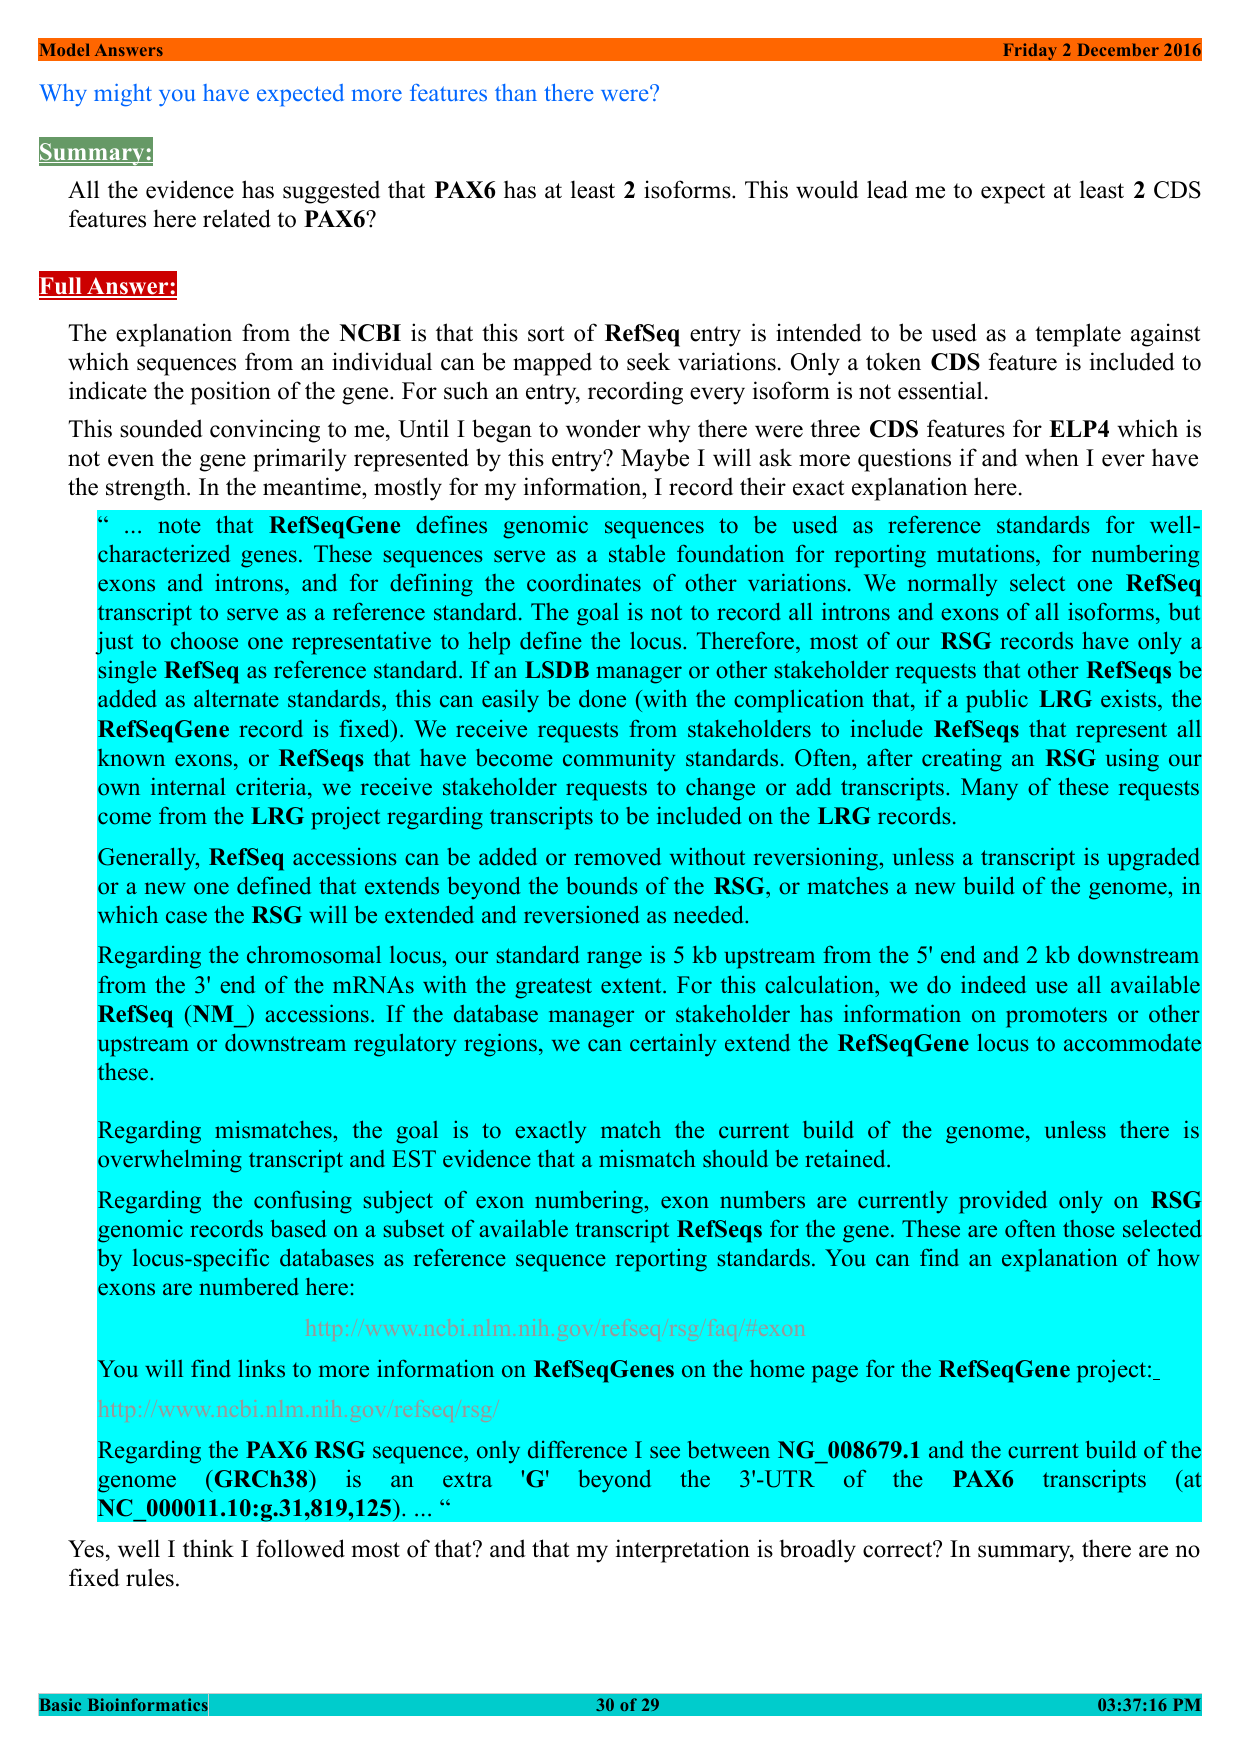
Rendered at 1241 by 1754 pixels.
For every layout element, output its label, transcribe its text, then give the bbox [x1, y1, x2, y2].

text Regarding the chromosomal locus, our standard range is 5 kb upstream from the 5' end and 2 kb downstream from the 3' end of the mRNAs with the greatest extent. For this calculation, we do indeed use all available RefSeq (NM_) accessions. If the database manager or stakeholder has information on promoters or other upstream or downstream regulatory regions, we can certainly extend the RefSeqGene locus to accommodate these. Regarding mismatches, the goal is to exactly match the current build of the genome, unless there is overwhelming transcript and EST evidence that a mismatch should be retained. [97, 940, 1202, 1173]
text All the evidence has suggested that PAX6 has at least 2 isoforms. This would lead me to expect at least 2 CDS features here related to PAX6? [68, 175, 1202, 233]
text Why might you have expected more features than there were? [38, 78, 1202, 107]
text This sounded convincing to me, Until I began to wonder why there were three CDS features for ELP4 which is not even the gene primarily represented by this entry? Maybe I will ask more questions if and when I ever have the strength. In the meantime, mostly for my information, I record their exact explanation here. [68, 414, 1202, 501]
text Yes, well I think I followed most of that? and that my interpretation is broadly correct? In summary, there are no fixed rules. [68, 1534, 1202, 1592]
text http://www.ncbi.nlm.nih.gov/refseq/rsg/ [97, 1394, 1202, 1423]
text http://www.ncbi.nlm.nih.gov/refseq/rsg/faq/#exon [97, 1313, 1202, 1342]
text “ ... note that RefSeqGene defines genomic sequences to be used as reference standards for well-characterized genes. These sequences serve as a stable foundation for reporting mutations, for numbering exons and introns, and for defining the coordinates of other variations. We normally select one RefSeq transcript to serve as a reference standard. The goal is not to record all introns and exons of all isoforms, but just to choose one representative to help define the locus. Therefore, most of our RSG records have only a single RefSeq as reference standard. If an LSDB manager or other stakeholder requests that other RefSeqs be added as alternate standards, this can easily be done (with the complication that, if a public LRG exists, the RefSeqGene record is fixed). We receive requests from stakeholders to include RefSeqs that represent all known exons, or RefSeqs that have become community standards. Often, after creating an RSG using our own internal criteria, we receive stakeholder requests to change or add transcripts. Many of these requests come from the LRG project regarding transcripts to be included on the LRG records. [97, 510, 1202, 830]
text Regarding the confusing subject of exon numbering, exon numbers are currently provided only on RSG genomic records based on a subset of available transcript RefSeqs for the gene. These are often those selected by locus-specific databases as reference sequence reporting standards. You can find an explanation of how exons are numbered here: [97, 1185, 1202, 1301]
text Regarding the PAX6 RSG sequence, only difference I see between NG_008679.1 and the current build of the genome (GRCh38) is an extra 'G' beyond the 3'-UTR of the PAX6 transcripts (at NC_000011.10:g.31,819,125). ... “ [97, 1435, 1202, 1522]
text The explanation from the NCBI is that this sort of RefSeq entry is intended to be used as a template against which sequences from an individual can be mapped to seek variations. Only a token CDS feature is included to indicate the position of the gene. For such an entry, recording every isoform is not essential. [68, 318, 1202, 405]
text Full Answer: [38, 271, 1202, 300]
text You will find links to more information on RefSeqGenes on the home page for the RefSeqGene project: [97, 1353, 1202, 1383]
text Summary: [38, 137, 1202, 166]
text Generally, RefSeq accessions can be added or removed without reversioning, unless a transcript is upgraded or a new one defined that extends beyond the bounds of the RSG, or matches a new build of the genome, in which case the RSG will be extended and reversioned as needed. [97, 841, 1202, 929]
